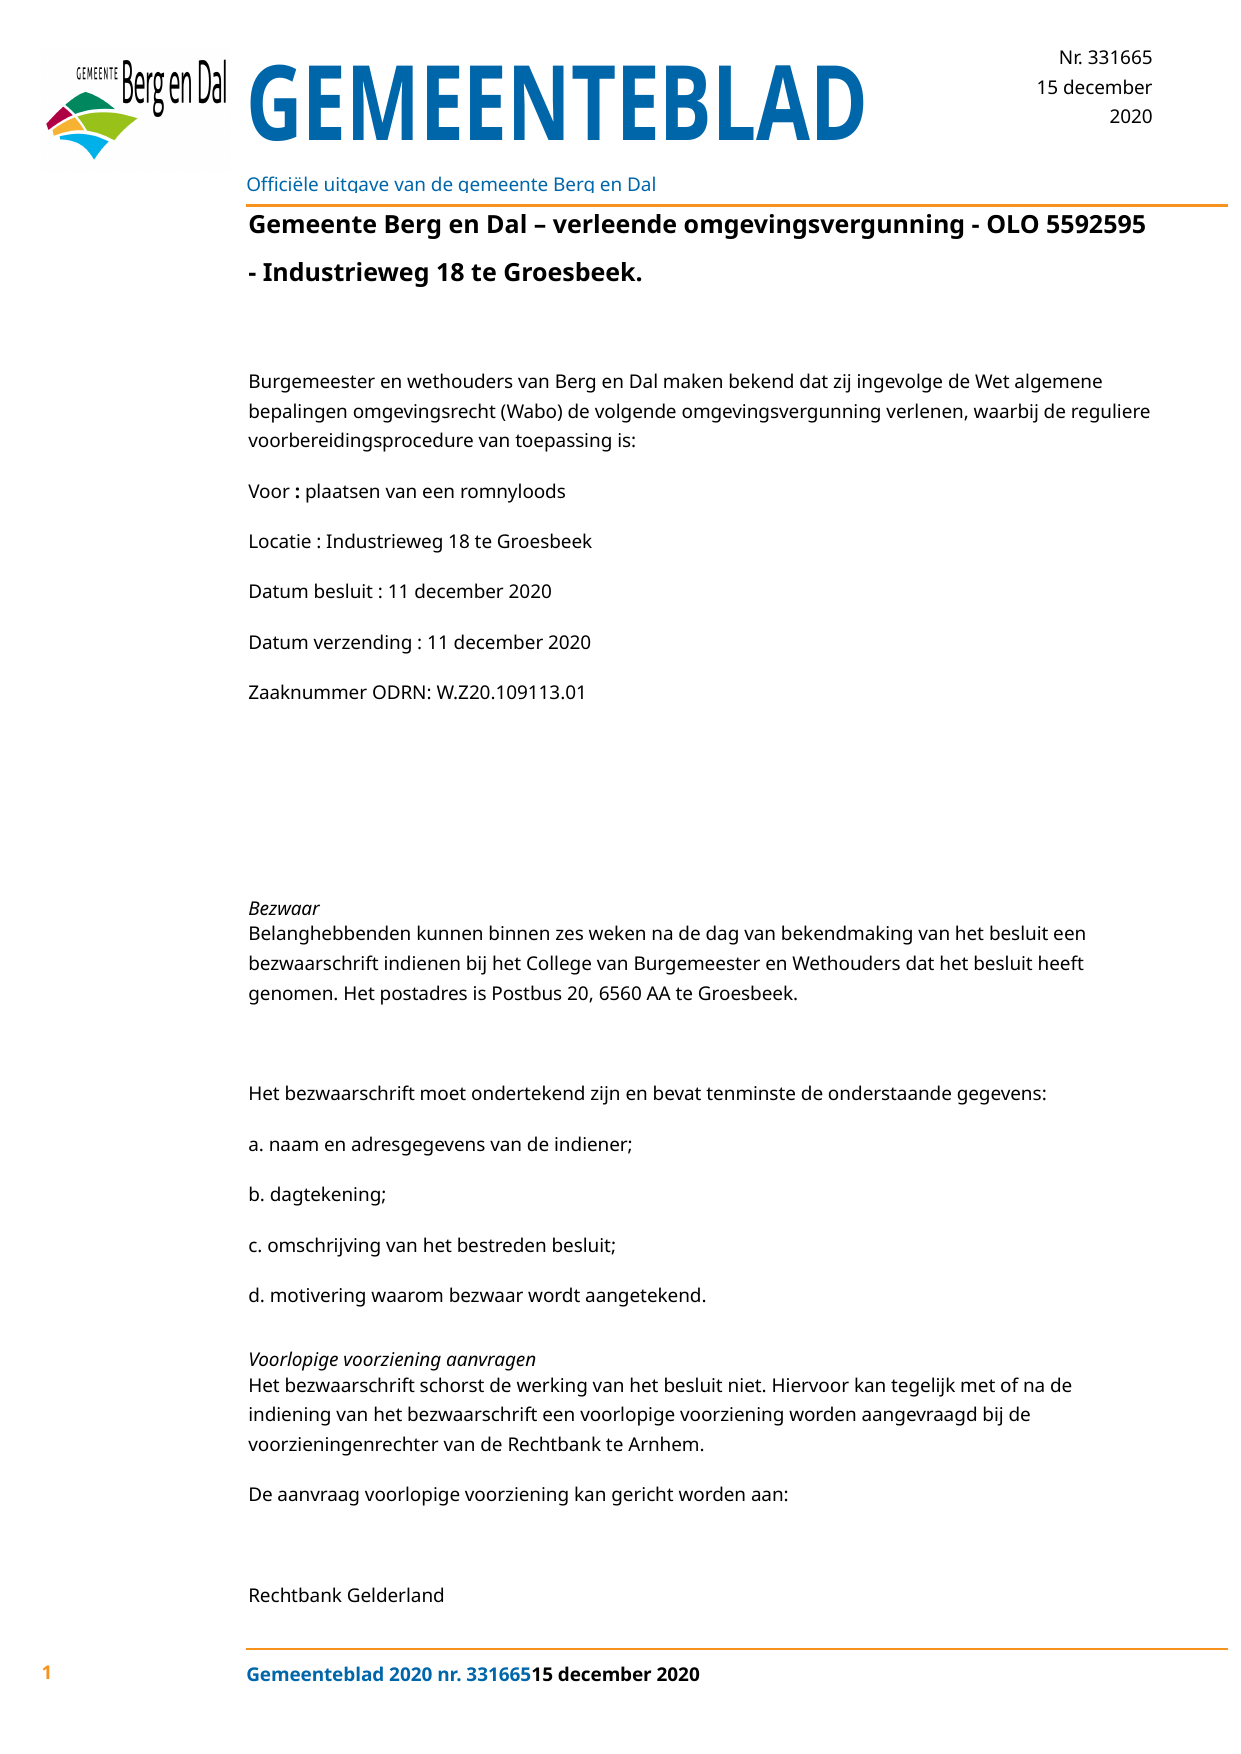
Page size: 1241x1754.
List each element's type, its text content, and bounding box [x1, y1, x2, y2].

text d. motivering waarom bezwaar wordt aangetekend. [248, 1282, 1152, 1308]
text Burgemeester en wethouders van Berg en Dal maken bekend dat zij ingevolge de Wet algemene bepalingen omgevingsrecht (Wabo) de volgende omgevingsvergunning verlenen, waarbij de reguliere voorbereidingsprocedure van toepassing is: [248, 368, 1152, 453]
text Locatie : Industrieweg 18 te Groesbeek [248, 528, 1152, 554]
text a. naam en adresgegevens van de indiener; [248, 1131, 1152, 1157]
text Voorlopige voorziening aanvragen [248, 1346, 1152, 1372]
text De aanvraag voorlopige voorziening kan gericht worden aan: [248, 1481, 1152, 1507]
text b. dagtekening; [248, 1181, 1152, 1207]
text Gemeente Berg en Dal – verleende omgevingsvergunning - OLO 5592595 - Industrieweg 18 te Groesbeek. [248, 207, 1152, 288]
text Rechtbank Gelderland [248, 1582, 1152, 1608]
text Zaaknummer ODRN: W.Z20.109113.01 [248, 679, 1152, 705]
text Datum verzending : 11 december 2020 [248, 629, 1152, 655]
text Het bezwaarschrift schorst de werking van het besluit niet. Hiervoor kan tegelijk met of na de indiening van het bezwaarschrift een voorlopige voorziening worden aangevraagd bij de voorzieningenrechter van de Rechtbank te Arnhem. [248, 1372, 1152, 1457]
text Het bezwaarschrift moet ondertekend zijn en bevat tenminste de onderstaande gegevens: [248, 1081, 1152, 1106]
text Voor : plaatsen van een romnyloods [248, 478, 1152, 504]
text Belanghebbenden kunnen binnen zes weken na de dag van bekendmaking van het besluit een bezwaarschrift indienen bij het College van Burgemeester en Wethouders dat het besluit heeft genomen. Het postadres is Postbus 20, 6560 AA te Groesbeek. [248, 921, 1152, 1005]
text c. omschrijving van het bestreden besluit; [248, 1232, 1152, 1257]
text Datum besluit : 11 december 2020 [248, 579, 1152, 604]
text Bezwaar [248, 895, 1152, 921]
picture [41, 47, 231, 172]
